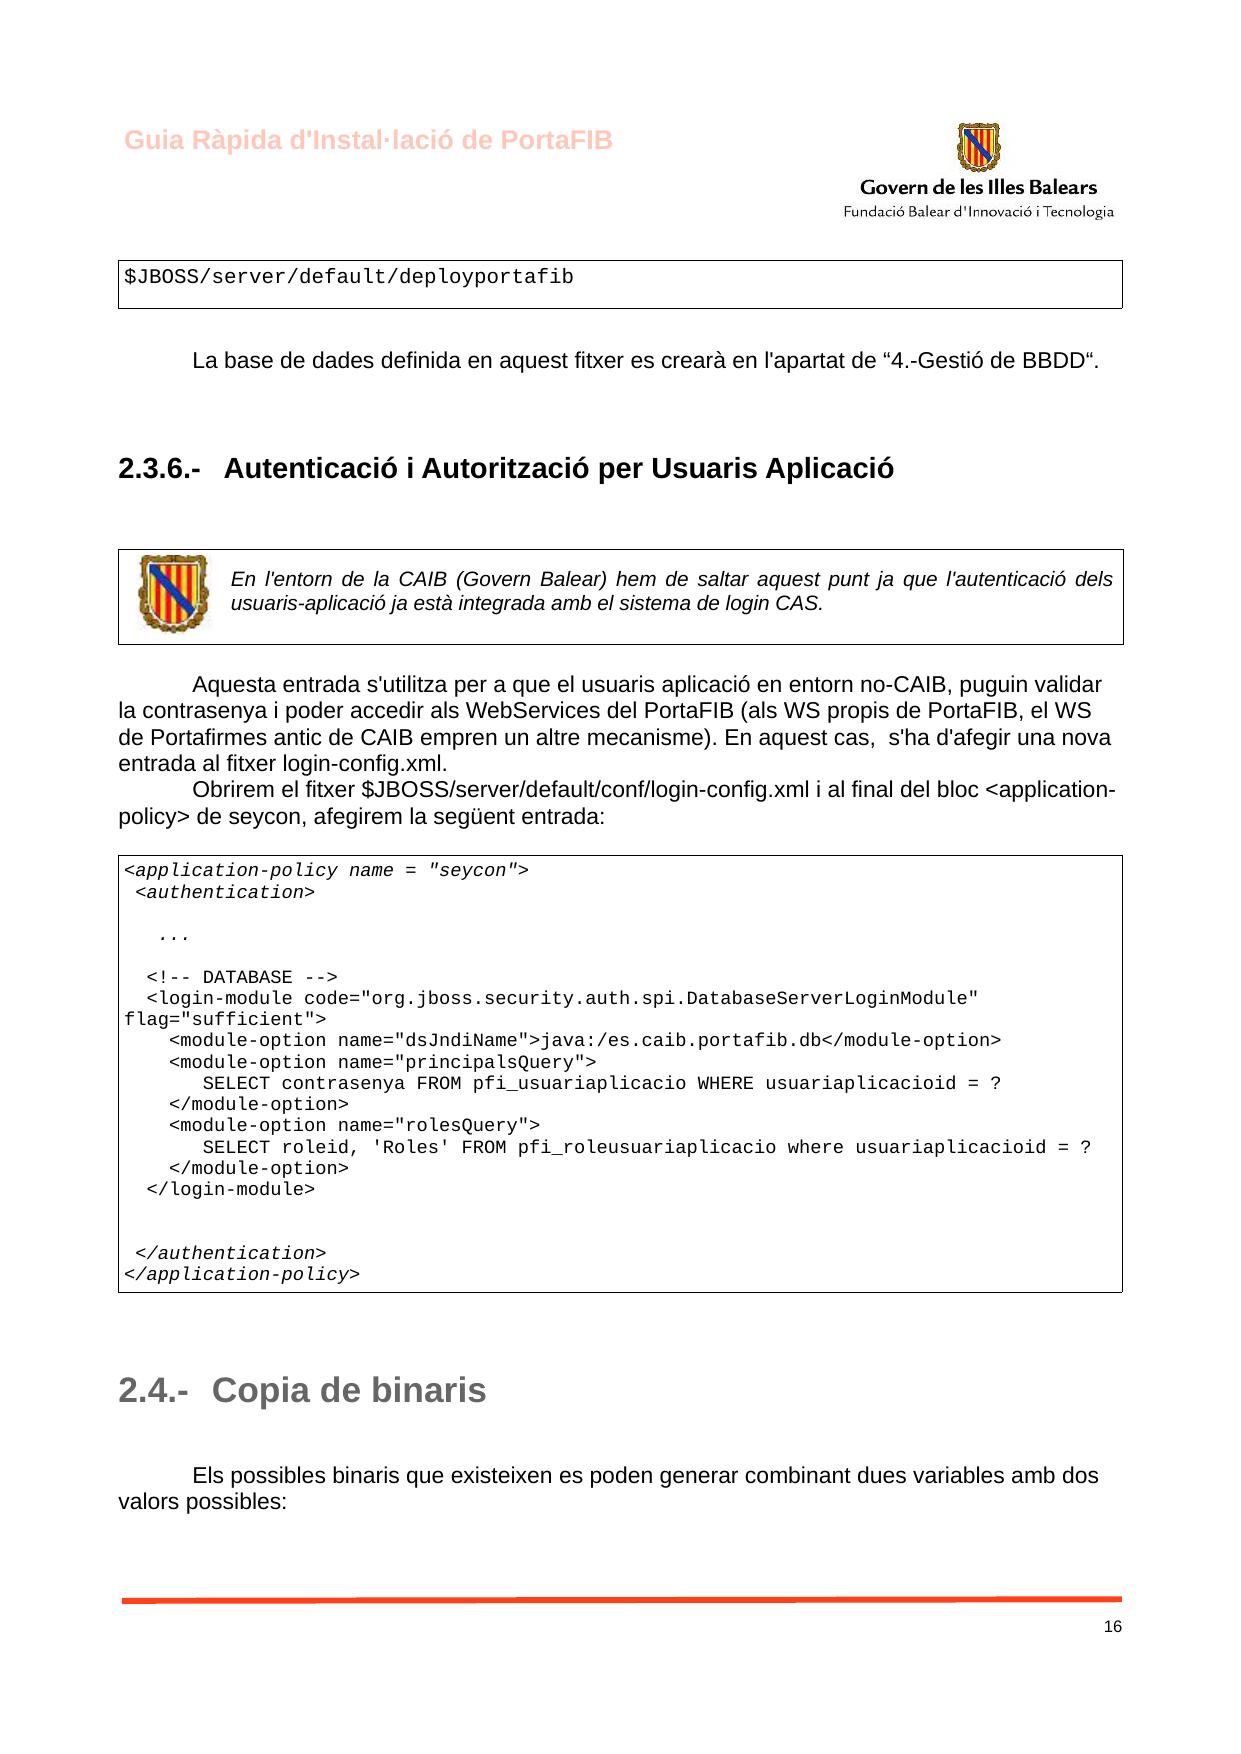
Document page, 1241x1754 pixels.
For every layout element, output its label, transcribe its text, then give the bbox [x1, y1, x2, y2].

text Els possibles binaris que existeixen es poden generar combinant dues variables amb dos valors possibles: [118, 1462, 1122, 1514]
picture [134, 555, 214, 635]
text La base de dades definida en aquest fitxer es crearà en l'apartat de “4.-Gestió de BBDD“. [118, 347, 1122, 373]
table_header En l'entorn de la CAIB (Govern Balear) hem de saltar aquest punt ja que l'autenticació dels usuaris-aplicació ja està integrada amb el sistema de login CAS. [225, 550, 1123, 644]
table_header [119, 550, 225, 644]
table_header $JBOSS/server/default/deployportafib [119, 261, 1122, 308]
picture [840, 123, 1117, 220]
subtitle Autenticació i Autorització per Usuaris Aplicació [118, 451, 1122, 484]
text Aquesta entrada s'utilitza per a que el usuaris aplicació en entorn no-CAIB, puguin validar la contrasenya i poder accedir als WebServices del PortaFIB (als WS propis de PortaFIB, el WS de Portafirmes antic de CAIB empren un altre mecanisme). En aquest cas, s'ha d'afegir una nova entrada al fitxer login-config.xml. [118, 671, 1122, 776]
table_header <application-policy name = "seycon"> <authentication> ... <!-- DATABASE --> <login-module code="org.jboss.security.auth.spi.DatabaseServerLoginModule" flag="sufficient"> <module-option name="dsJndiName">java:/es.caib.portafib.db</module-option> <module-option name="principalsQuery"> SELECT contrasenya FROM pfi_usuariaplicacio WHERE usuariaplicacioid = ? </module-option> <module-option name="rolesQuery"> SELECT roleid, 'Roles' FROM pfi_roleusuariaplicacio where usuariaplicacioid = ? </module-option> </login-module> </authentication> </application-policy> [119, 856, 1122, 1292]
subtitle Copia de binaris [118, 1370, 1122, 1410]
text Obrirem el fitxer $JBOSS/server/default/conf/login-config.xml i al final del bloc <application-policy> de seycon, afegirem la següent entrada: [118, 776, 1122, 829]
